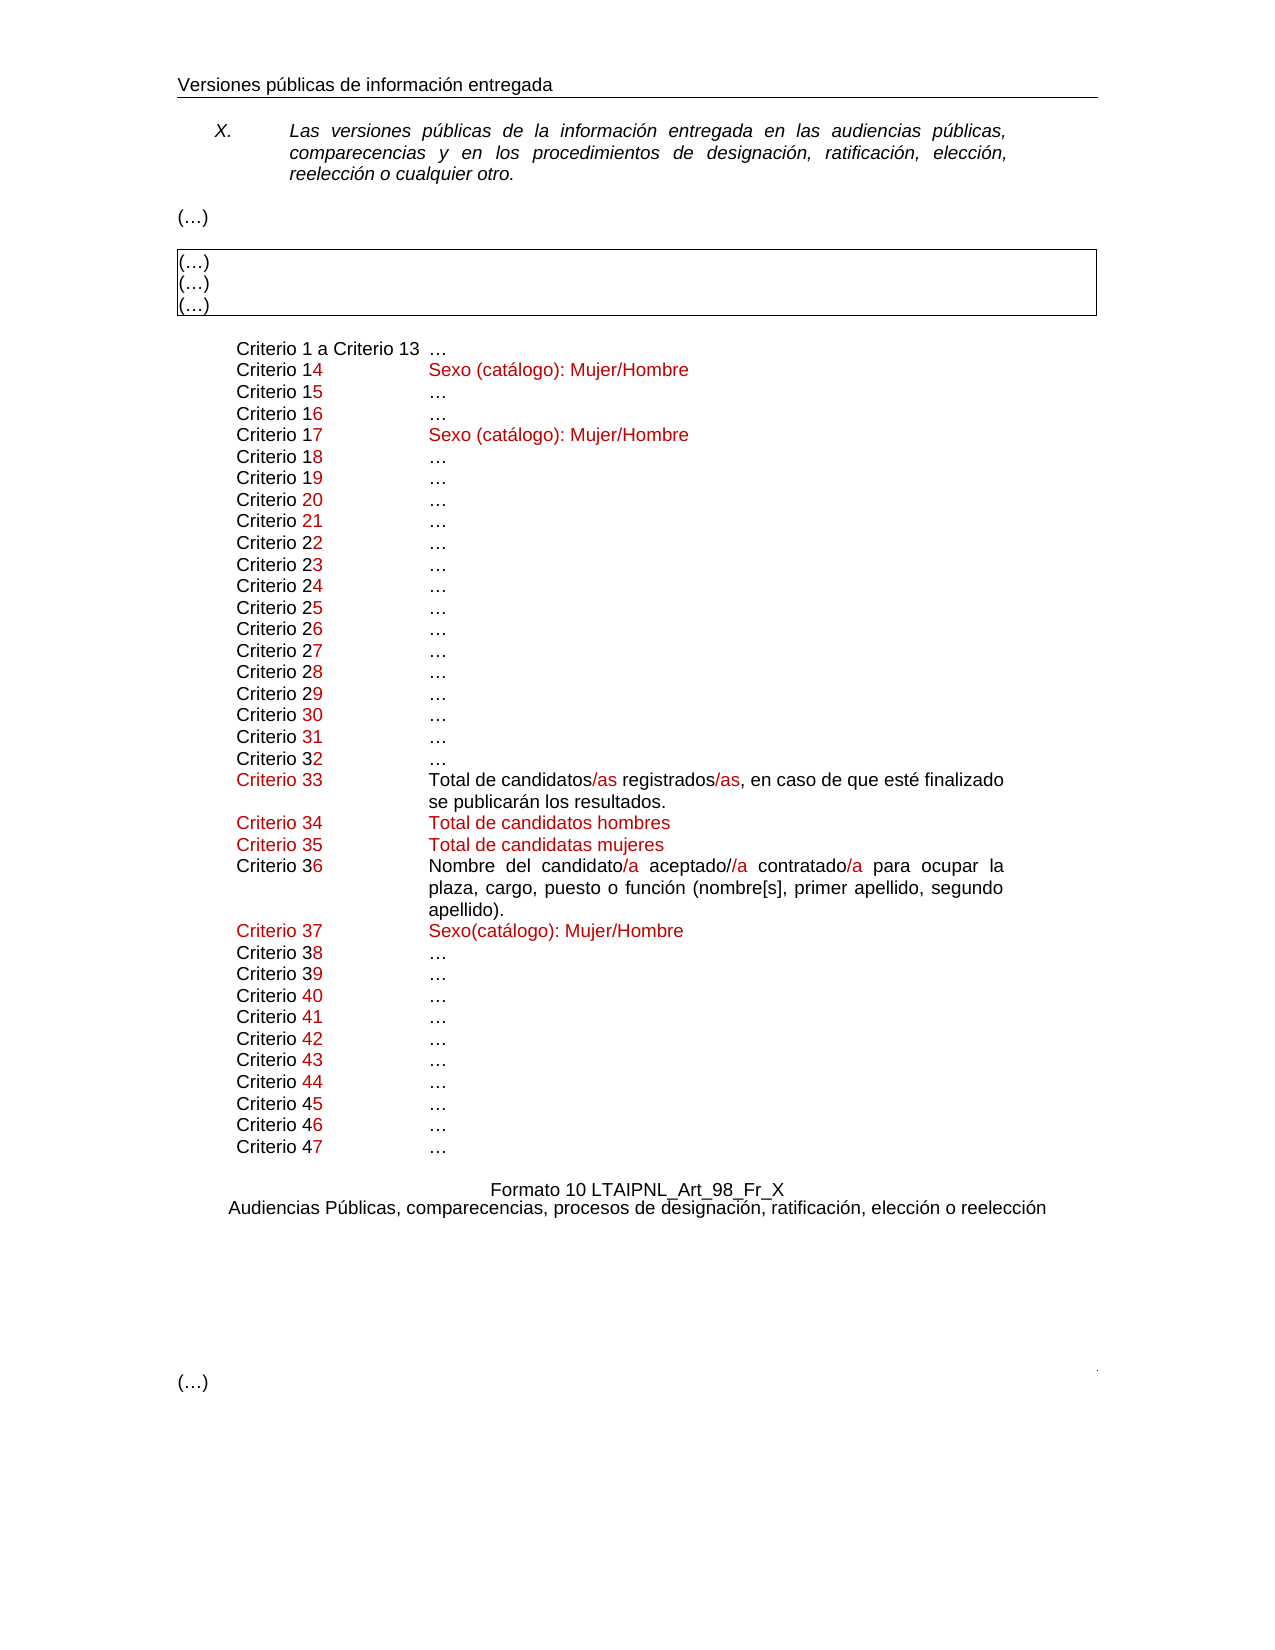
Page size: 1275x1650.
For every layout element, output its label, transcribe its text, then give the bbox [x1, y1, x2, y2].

text Criterio 26 … [236, 618, 1004, 639]
text Criterio 20 … [236, 489, 1004, 510]
text Criterio 15 … [236, 381, 1004, 402]
text Criterio 37 Sexo(catálogo): Mujer/Hombre [236, 920, 1004, 941]
text Criterio 34 Total de candidatos hombres [236, 812, 1004, 834]
text Criterio 22 … [236, 532, 1004, 553]
text Audiencias Públicas, comparecencias, procesos de designación, ratificación, elección o reelección [177, 1200, 1097, 1218]
text Criterio 40 … [236, 984, 1004, 1006]
text Criterio 39 … [236, 963, 1004, 984]
text Formato 10 LTAIPNL_Art_98_Fr_X [177, 1179, 1097, 1200]
text Criterio 14 Sexo (catálogo): Mujer/Hombre [236, 359, 1004, 381]
text Criterio 46 … [236, 1114, 1004, 1136]
text Criterio 30 … [236, 704, 1004, 726]
text (…) [178, 271, 1096, 292]
text Criterio 31 … [236, 726, 1004, 747]
text Criterio 47 … [236, 1136, 1004, 1157]
text Versiones públicas de información entregada [177, 74, 1098, 97]
text Criterio 43 … [236, 1049, 1004, 1071]
text (…) [178, 250, 1096, 271]
text (…) [177, 206, 1097, 228]
text Criterio 44 … [236, 1071, 1004, 1092]
text Criterio 33 Total de candidatos/as registrados/as, en caso de que esté finalizado se publicarán los resultados. [236, 769, 1004, 812]
text Criterio 42 … [236, 1028, 1004, 1049]
text Criterio 16 … [236, 402, 1004, 424]
text Criterio 27 … [236, 639, 1004, 661]
text Criterio 1 a Criterio 13 … [236, 338, 1004, 359]
text Criterio 35 Total de candidatas mujeres [236, 834, 1004, 855]
text Criterio 23 … [236, 553, 1004, 575]
text Criterio 29 … [236, 683, 1004, 704]
text Criterio 21 … [236, 510, 1004, 532]
text Criterio 18 … [236, 446, 1004, 467]
text Criterio 32 … [236, 747, 1004, 769]
text Criterio 24 … [236, 575, 1004, 596]
text Criterio 19 … [236, 467, 1004, 489]
text Criterio 41 … [236, 1006, 1004, 1028]
text Criterio 17 Sexo (catálogo): Mujer/Hombre [236, 424, 1004, 446]
text X. Las versiones públicas de la información entregada en las audiencias públicas, comparecencias y en los procedimientos de designación, ratificación, elección, reelección o cualquier otro. [214, 120, 1009, 185]
text Criterio 45 … [236, 1092, 1004, 1114]
text Criterio 28 … [236, 661, 1004, 683]
text (…) [177, 1371, 1097, 1392]
text (…) [178, 292, 1096, 315]
text Criterio 36 Nombre del candidato/a aceptado//a contratado/a para ocupar la plaza, cargo, puesto o función (nombre[s], primer apellido, segundo apellido). [236, 855, 1004, 920]
text Criterio 38 … [236, 941, 1004, 963]
text Criterio 25 … [236, 596, 1004, 618]
